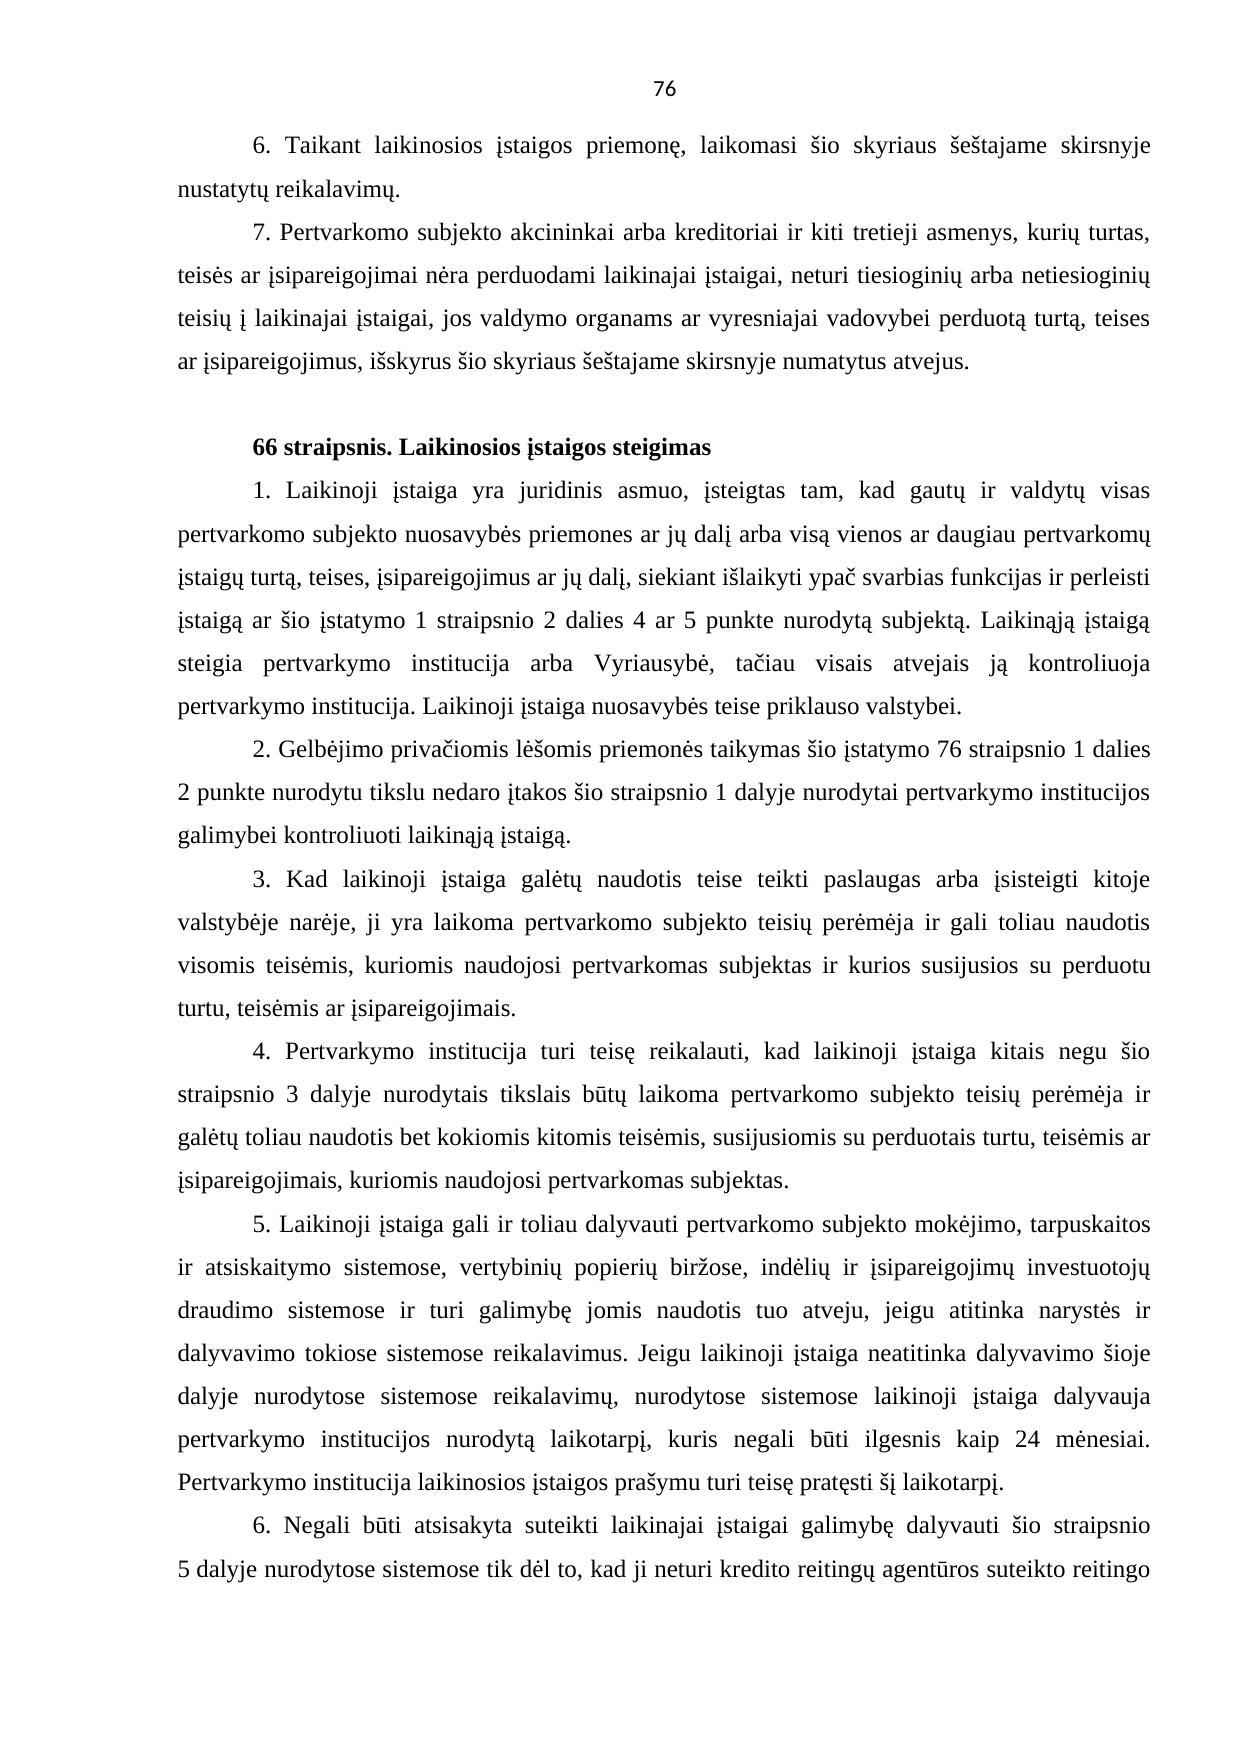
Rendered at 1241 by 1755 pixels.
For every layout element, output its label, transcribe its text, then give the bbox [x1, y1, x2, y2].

text 1. Laikinoji įstaiga yra juridinis asmuo, įsteigtas tam, kad gautų ir valdytų visas pertvarkomo subjekto nuosavybės priemones ar jų dalį arba visą vienos ar daugiau pertvarkomų įstaigų turtą, teises, įsipareigojimus ar jų dalį, siekiant išlaikyti ypač svarbias funkcijas ir perleisti įstaigą ar šio įstatymo 1 straipsnio 2 dalies 4 ar 5 punkte nurodytą subjektą. Laikinąją įstaigą steigia pertvarkymo institucija arba Vyriausybė, tačiau visais atvejais ją kontroliuoja pertvarkymo institucija. Laikinoji įstaiga nuosavybės teise priklauso valstybei. [177, 476, 1152, 720]
text 4. Pertvarkymo institucija turi teisę reikalauti, kad laikinoji įstaiga kitais negu šio straipsnio 3 dalyje nurodytais tikslais būtų laikoma pertvarkomo subjekto teisių perėmėja ir galėtų toliau naudotis bet kokiomis kitomis teisėmis, susijusiomis su perduotais turtu, teisėmis ar įsipareigojimais, kuriomis naudojosi pertvarkomas subjektas. [177, 1036, 1152, 1194]
text 6. Taikant laikinosios įstaigos priemonę, laikomasi šio skyriaus šeštajame skirsnyje nustatytų reikalavimų. [177, 131, 1152, 202]
text 5. Laikinoji įstaiga gali ir toliau dalyvauti pertvarkomo subjekto mokėjimo, tarpuskaitos ir atsiskaitymo sistemose, vertybinių popierių biržose, indėlių ir įsipareigojimų investuotojų draudimo sistemose ir turi galimybę jomis naudotis tuo atveju, jeigu atitinka narystės ir dalyvavimo tokiose sistemose reikalavimus. Jeigu laikinoji įstaiga neatitinka dalyvavimo šioje dalyje nurodytose sistemose reikalavimų, nurodytose sistemose laikinoji įstaiga dalyvauja pertvarkymo institucijos nurodytą laikotarpį, kuris negali būti ilgesnis kaip 24 mėnesiai. Pertvarkymo institucija laikinosios įstaigos prašymu turi teisę pratęsti šį laikotarpį. [177, 1209, 1152, 1496]
text 6. Negali būti atsisakyta suteikti laikinajai įstaigai galimybę dalyvauti šio straipsnio 5 dalyje nurodytose sistemose tik dėl to, kad ji neturi kredito reitingų agentūros suteikto reitingo [177, 1511, 1152, 1582]
text 2. Gelbėjimo privačiomis lėšomis priemonės taikymas šio įstatymo 76 straipsnio 1 dalies 2 punkte nurodytu tikslu nedaro įtakos šio straipsnio 1 dalyje nurodytai pertvarkymo institucijos galimybei kontroliuoti laikinąją įstaigą. [177, 734, 1152, 849]
text 3. Kad laikinoji įstaiga galėtų naudotis teise teikti paslaugas arba įsisteigti kitoje valstybėje narėje, ji yra laikoma pertvarkomo subjekto teisių perėmėja ir gali toliau naudotis visomis teisėmis, kuriomis naudojosi pertvarkomas subjektas ir kurios susijusios su perduotu turtu, teisėmis ar įsipareigojimais. [177, 864, 1152, 1022]
text 66 straipsnis. Laikinosios įstaigos steigimas [177, 432, 1152, 461]
text 7. Pertvarkomo subjekto akcininkai arba kreditoriai ir kiti tretieji asmenys, kurių turtas, teisės ar įsipareigojimai nėra perduodami laikinajai įstaigai, neturi tiesioginių arba netiesioginių teisių į laikinajai įstaigai, jos valdymo organams ar vyresniajai vadovybei perduotą turtą, teises ar įsipareigojimus, išskyrus šio skyriaus šeštajame skirsnyje numatytus atvejus. [177, 217, 1152, 375]
